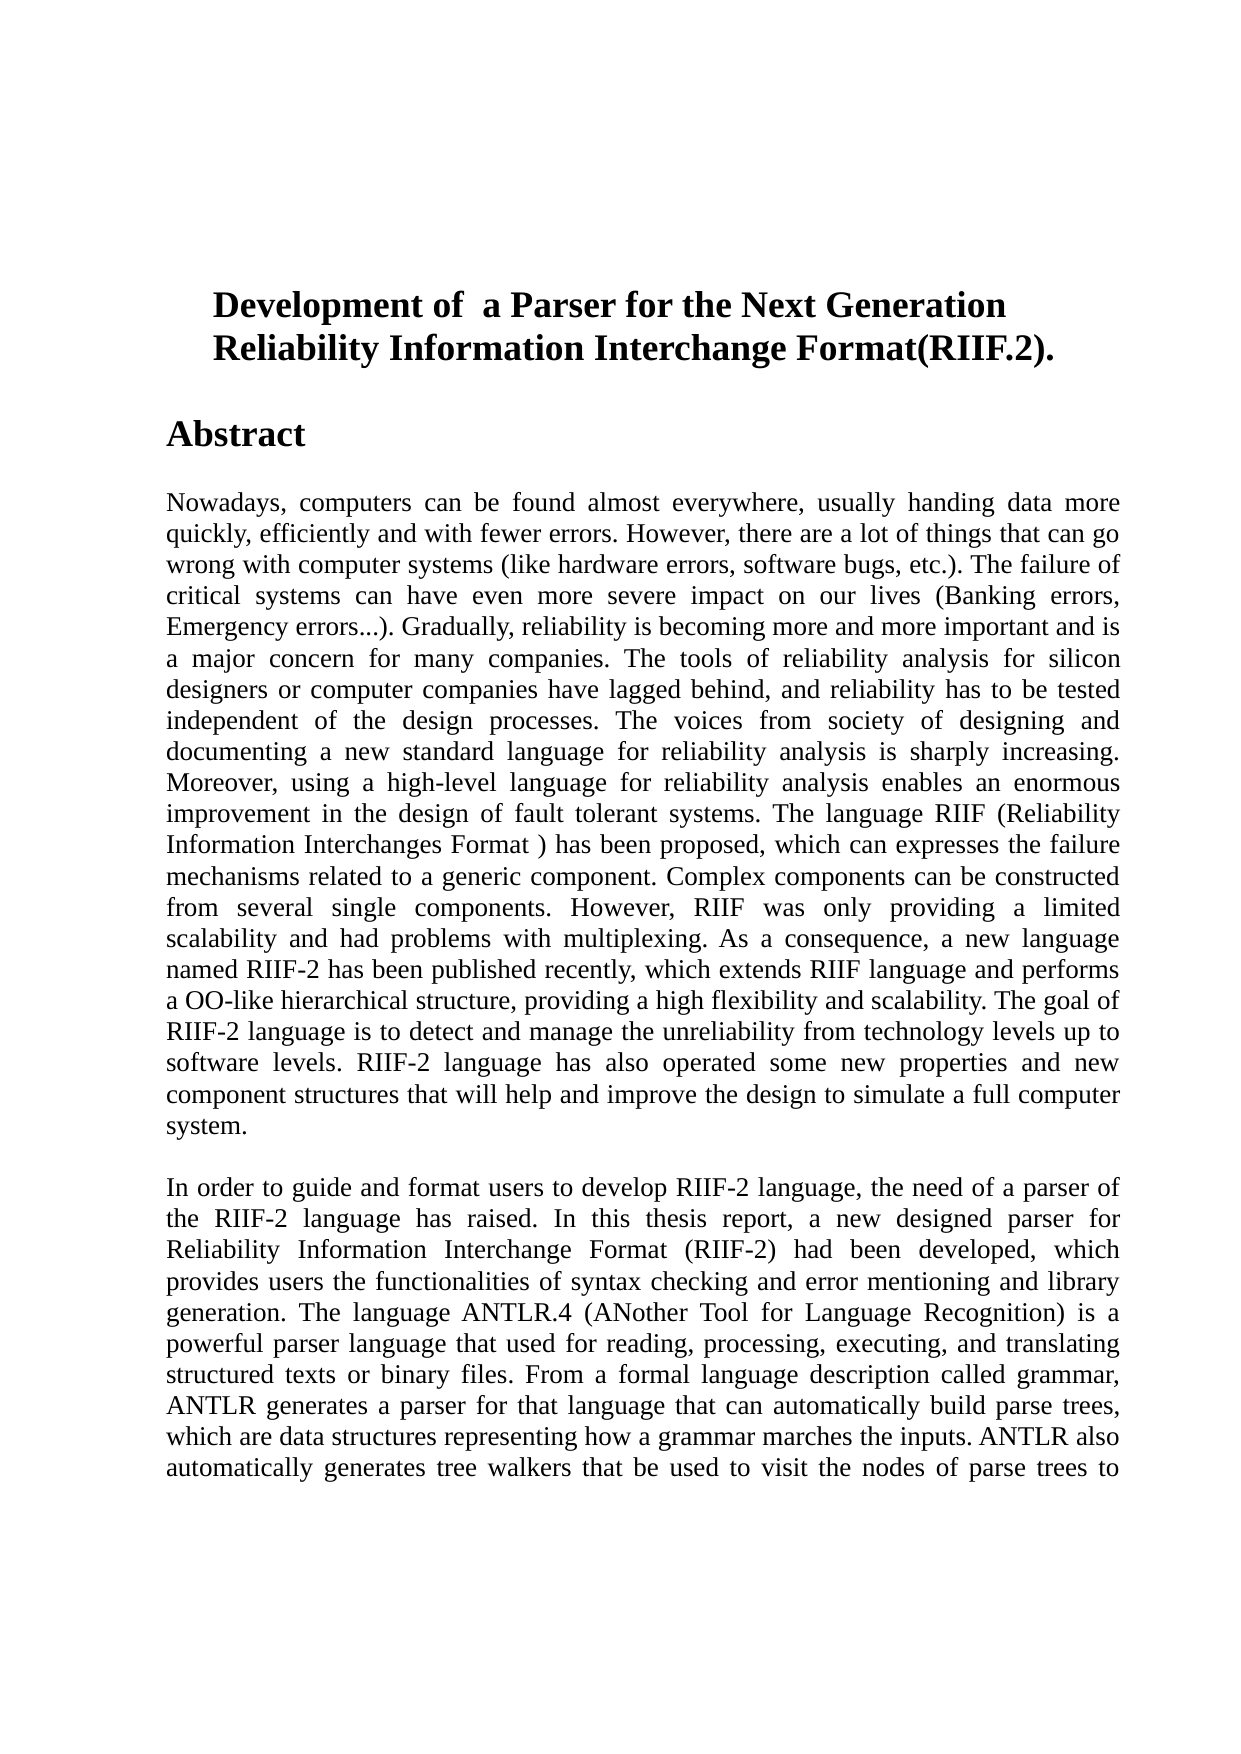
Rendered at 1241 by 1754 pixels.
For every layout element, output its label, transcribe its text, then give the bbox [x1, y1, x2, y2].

text Nowadays, computers can be found almost everywhere, usually handing data more quickly, efficiently and with fewer errors. However, there are a lot of things that can go wrong with computer systems (like hardware errors, software bugs, etc.). The failure of critical systems can have even more severe impact on our lives (Banking errors, Emergency errors...). Gradually, reliability is becoming more and more important and is a major concern for many companies. The tools of reliability analysis for silicon designers or computer companies have lagged behind, and reliability has to be tested independent of the design processes. The voices from society of designing and documenting a new standard language for reliability analysis is sharply increasing. Moreover, using a high-level language for reliability analysis enables an enormous improvement in the design of fault tolerant systems. The language RIIF (Reliability Information Interchanges Format ) has been proposed, which can expresses the failure mechanisms related to a generic component. Complex components can be constructed from several single components. However, RIIF was only providing a limited scalability and had problems with multiplexing. As a consequence, a new language named RIIF-2 has been published recently, which extends RIIF language and performs a OO-like hierarchical structure, providing a high flexibility and scalability. The goal of RIIF-2 language is to detect and manage the unreliability from technology levels up to software levels. RIIF-2 language has also operated some new properties and new component structures that will help and improve the design to simulate a full computer system. [166, 486, 1121, 1140]
text In order to guide and format users to develop RIIF-2 language, the need of a parser of the RIIF-2 language has raised. In this thesis report, a new designed parser for Reliability Information Interchange Format (RIIF-2) had been developed, which provides users the functionalities of syntax checking and error mentioning and library generation. The language ANTLR.4 (ANother Tool for Language Recognition) is a powerful parser language that used for reading, processing, executing, and translating structured texts or binary files. From a formal language description called grammar, ANTLR generates a parser for that language that can automatically build parse trees, which are data structures representing how a grammar marches the inputs. ANTLR also automatically generates tree walkers that be used to visit the nodes of parse trees to [166, 1171, 1121, 1483]
text Development of a Parser for the Next Generation Reliability Information Interchange Format(RIIF.2). [213, 282, 1103, 368]
text Abstract [166, 412, 1018, 455]
